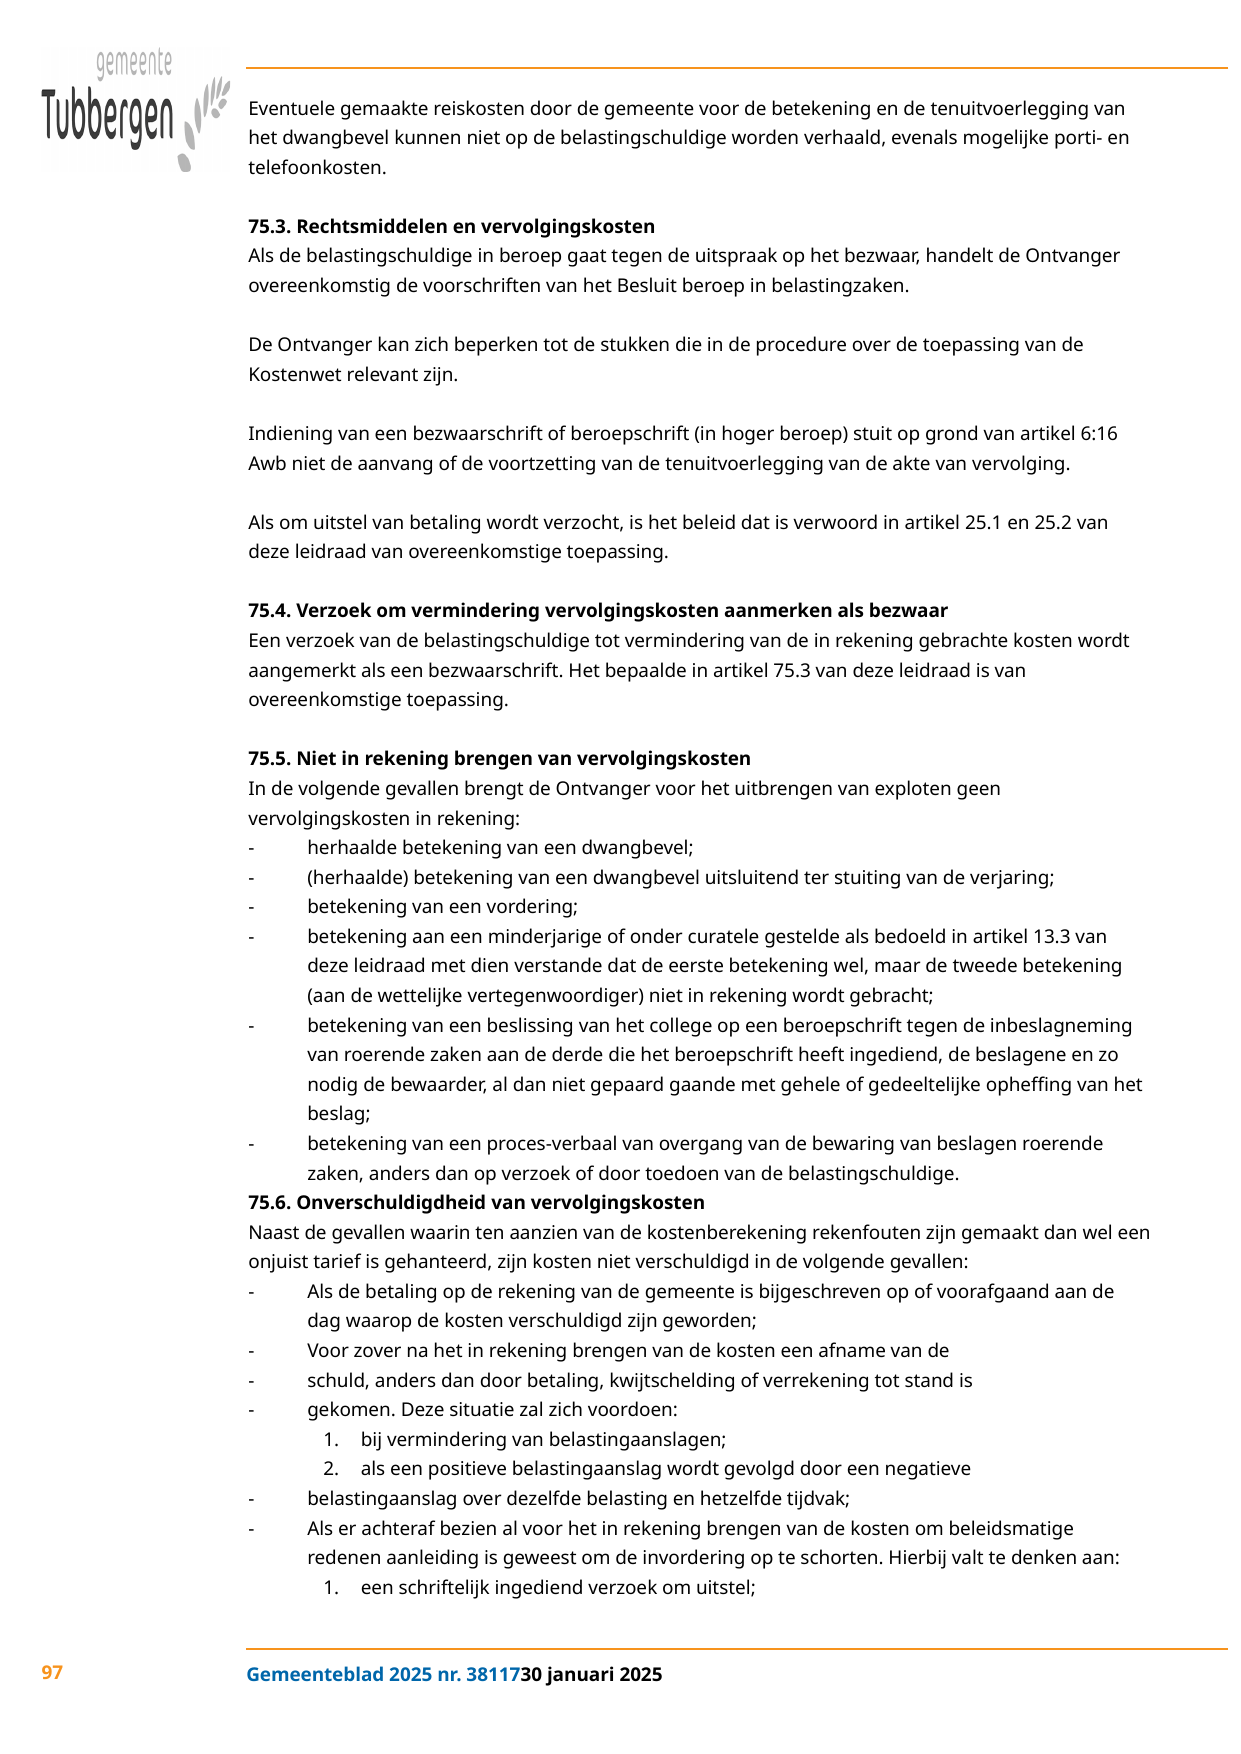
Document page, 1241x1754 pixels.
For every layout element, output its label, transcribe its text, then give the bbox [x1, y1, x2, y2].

text De Ontvanger kan zich beperken tot de stukken die in de procedure over de toepassing van de Kostenwet relevant zijn. [248, 331, 1152, 387]
list schuld, anders dan door betaling, kwijtschelding of verrekening tot stand is [248, 1367, 1152, 1393]
list betekening aan een minderjarige of onder curatele gestelde als bedoeld in artikel 13.3 van deze leidraad met dien verstande dat de eerste betekening wel, maar de tweede betekening (aan de wettelijke vertegenwoordiger) niet in rekening wordt gebracht; [248, 923, 1152, 1008]
list belastingaanslag over dezelfde belasting en hetzelfde tijdvak; [248, 1485, 1152, 1511]
list als een positieve belastingaanslag wordt gevolgd door een negatieve [323, 1456, 1152, 1481]
list betekening van een vordering; [248, 893, 1152, 919]
text Eventuele gemaakte reiskosten door de gemeente voor de betekening en de tenuitvoerlegging van het dwangbevel kunnen niet op de belastingschuldige worden verhaald, evenals mogelijke porti- en telefoonkosten. [248, 95, 1152, 180]
list bij vermindering van belastingaanslagen; [323, 1426, 1152, 1452]
list Als de betaling op de rekening van de gemeente is bijgeschreven op of voorafgaand aan de dag waarop de kosten verschuldigd zijn geworden; [248, 1278, 1152, 1333]
list herhaalde betekening van een dwangbevel; [248, 834, 1152, 860]
text Als om uitstel van betaling wordt verzocht, is het beleid dat is verwoord in artikel 25.1 en 25.2 van deze leidraad van overeenkomstige toepassing. [248, 509, 1152, 564]
list (herhaalde) betekening van een dwangbevel uitsluitend ter stuiting van de verjaring; [248, 864, 1152, 890]
list Als er achteraf bezien al voor het in rekening brengen van de kosten om beleidsmatige redenen aanleiding is geweest om de invordering op te schorten. Hierbij valt te denken aan: [248, 1515, 1152, 1570]
text Indiening van een bezwaarschrift of beroepschrift (in hoger beroep) stuit op grond van artikel 6:16 Awb niet de aanvang of de voortzetting van de tenuitvoerlegging van de akte van vervolging. [248, 420, 1152, 476]
text Een verzoek van de belastingschuldige tot vermindering van de in rekening gebrachte kosten wordt aangemerkt als een bezwaarschrift. Het bepaalde in artikel 75.3 van deze leidraad is van overeenkomstige toepassing. [248, 627, 1152, 712]
list betekening van een proces-verbaal van overgang van de bewaring van beslagen roerende zaken, anders dan op verzoek of door toedoen van de belastingschuldige. [248, 1130, 1152, 1186]
picture [41, 47, 231, 172]
text In de volgende gevallen brengt de Ontvanger voor het uitbrengen van exploten geen vervolgingskosten in rekening: [248, 775, 1152, 831]
text 75.5. Niet in rekening brengen van vervolgingskosten [248, 746, 1152, 771]
text Naast de gevallen waarin ten aanzien van de kostenberekening rekenfouten zijn gemaakt dan wel een onjuist tarief is gehanteerd, zijn kosten niet verschuldigd in de volgende gevallen: [248, 1219, 1152, 1274]
text 75.6. Onverschuldigdheid van vervolgingskosten [248, 1189, 1152, 1215]
list gekomen. Deze situatie zal zich voordoen: [248, 1396, 1152, 1422]
text Als de belastingschuldige in beroep gaat tegen de uitspraak op het bezwaar, handelt de Ontvanger overeenkomstig de voorschriften van het Besluit beroep in belastingzaken. [248, 243, 1152, 298]
list Voor zover na het in rekening brengen van de kosten een afname van de [248, 1337, 1152, 1363]
text 75.3. Rechtsmiddelen en vervolgingskosten [248, 213, 1152, 239]
list een schriftelijk ingediend verzoek om uitstel; [323, 1574, 1152, 1600]
list betekening van een beslissing van het college op een beroepschrift tegen de inbeslagneming van roerende zaken aan de derde die het beroepschrift heeft ingediend, de beslagene en zo nodig de bewaarder, al dan niet gepaard gaande met gehele of gedeeltelijke opheffing van het beslag; [248, 1012, 1152, 1126]
text 75.4. Verzoek om vermindering vervolgingskosten aanmerken als bezwaar [248, 598, 1152, 623]
